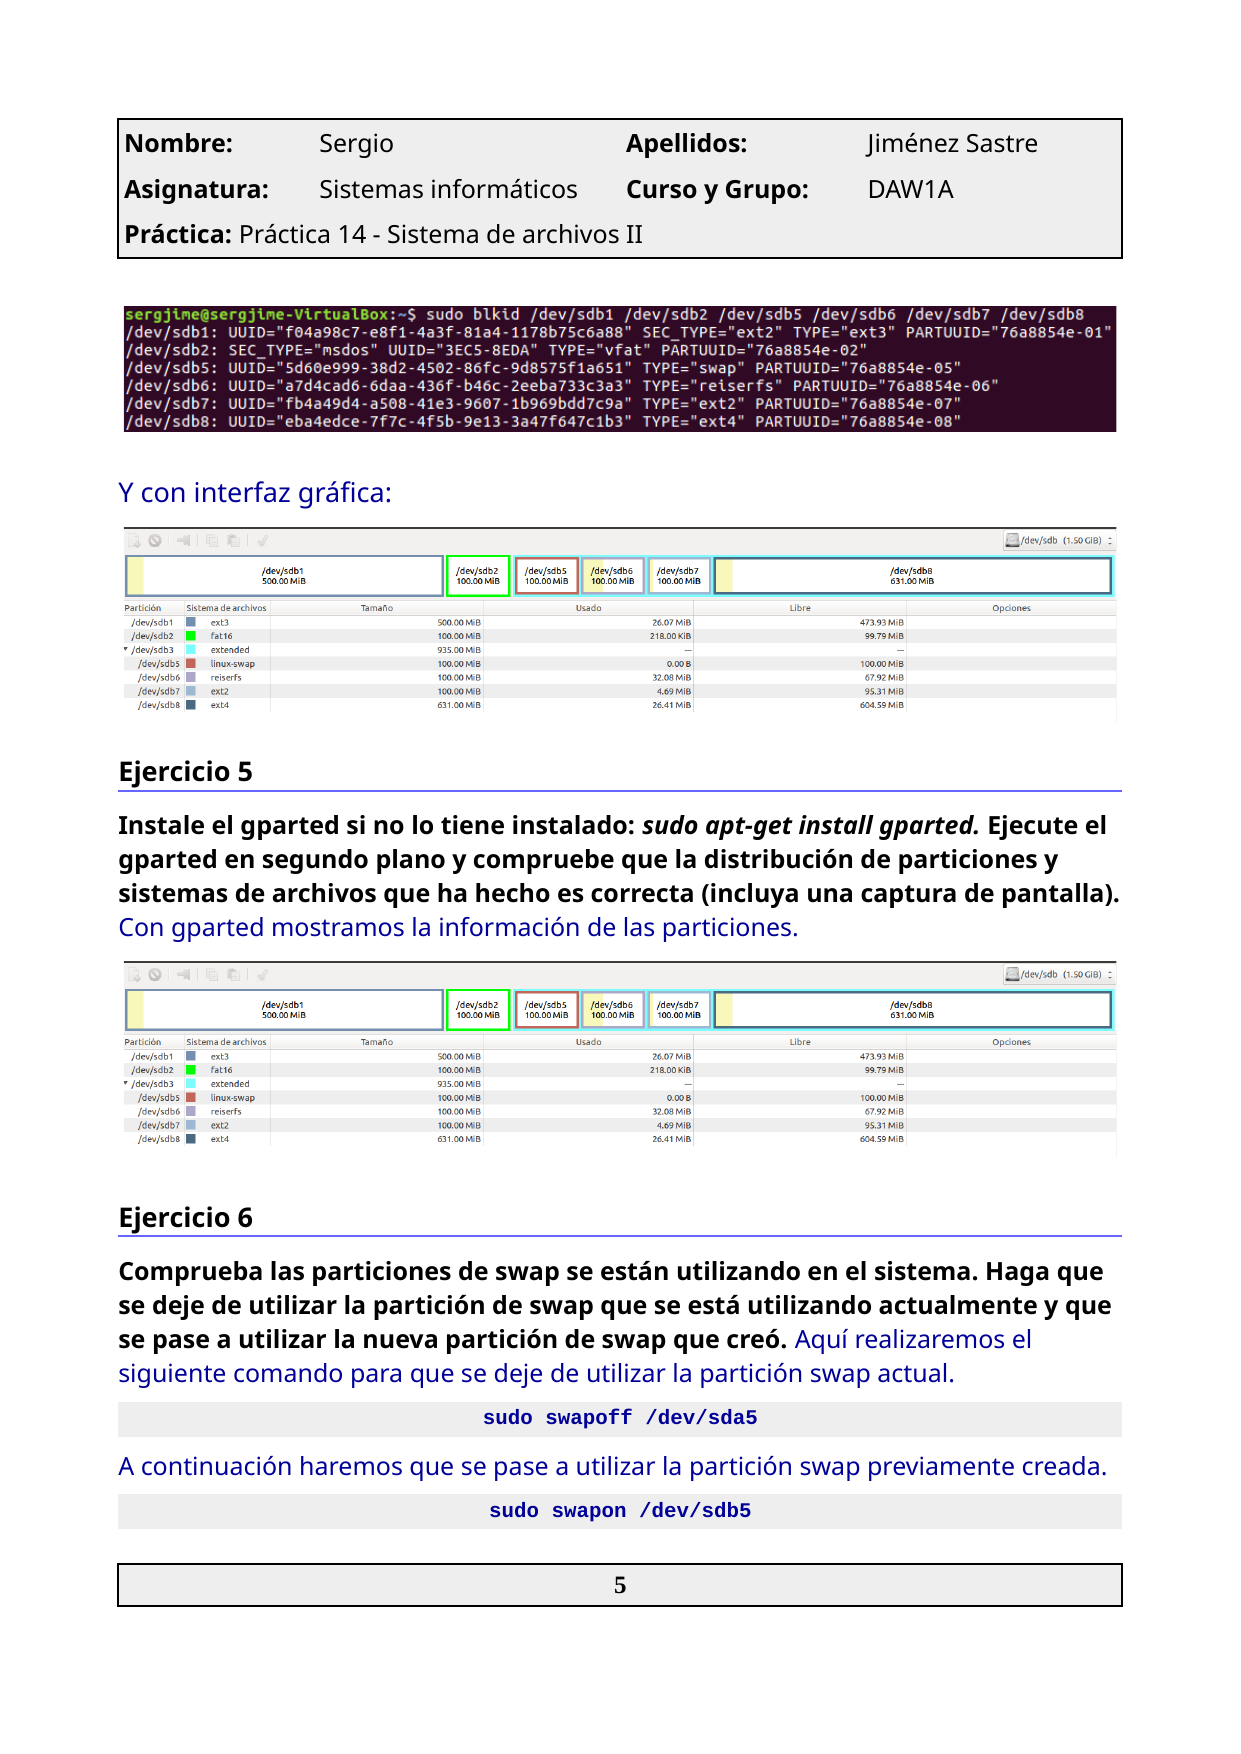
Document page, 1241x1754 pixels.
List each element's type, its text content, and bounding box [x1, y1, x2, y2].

picture [123, 306, 1117, 432]
table_header [118, 956, 1122, 1187]
text Instale el gparted si no lo tiene instalado: sudo apt-get install gparted. Ejecute el gparted en segundo plano y compruebe que la distribución de particiones y sistemas de archivos que ha hecho es correcta (incluya una captura de pantalla). Con gparted mostramos la información de las particiones. [118, 808, 1122, 944]
text Comprueba las particiones de swap se están utilizando en el sistema. Haga que se deje de utilizar la partición de swap que se está utilizando actualmente y que se pase a utilizar la nueva partición de swap que creó. Aquí realizaremos el siguiente comando para que se deje de utilizar la partición swap actual. [118, 1253, 1122, 1390]
table_header [118, 301, 1122, 461]
table_header [118, 1237, 1122, 1253]
text A continuación haremos que se pase a utilizar la partición swap previamente creada. [118, 1448, 1122, 1482]
text Y con interfaz gráfica: [118, 473, 1122, 510]
table_header sudo swapon /dev/sdb5 [118, 1494, 1122, 1529]
table_header sudo swapoff /dev/sda5 [118, 1402, 1122, 1437]
table_header [118, 522, 1122, 753]
picture [123, 961, 1117, 1158]
table_header [118, 792, 1122, 808]
text Ejercicio 5 [118, 753, 1122, 789]
text Ejercicio 6 [118, 1198, 1122, 1235]
picture [123, 527, 1117, 724]
